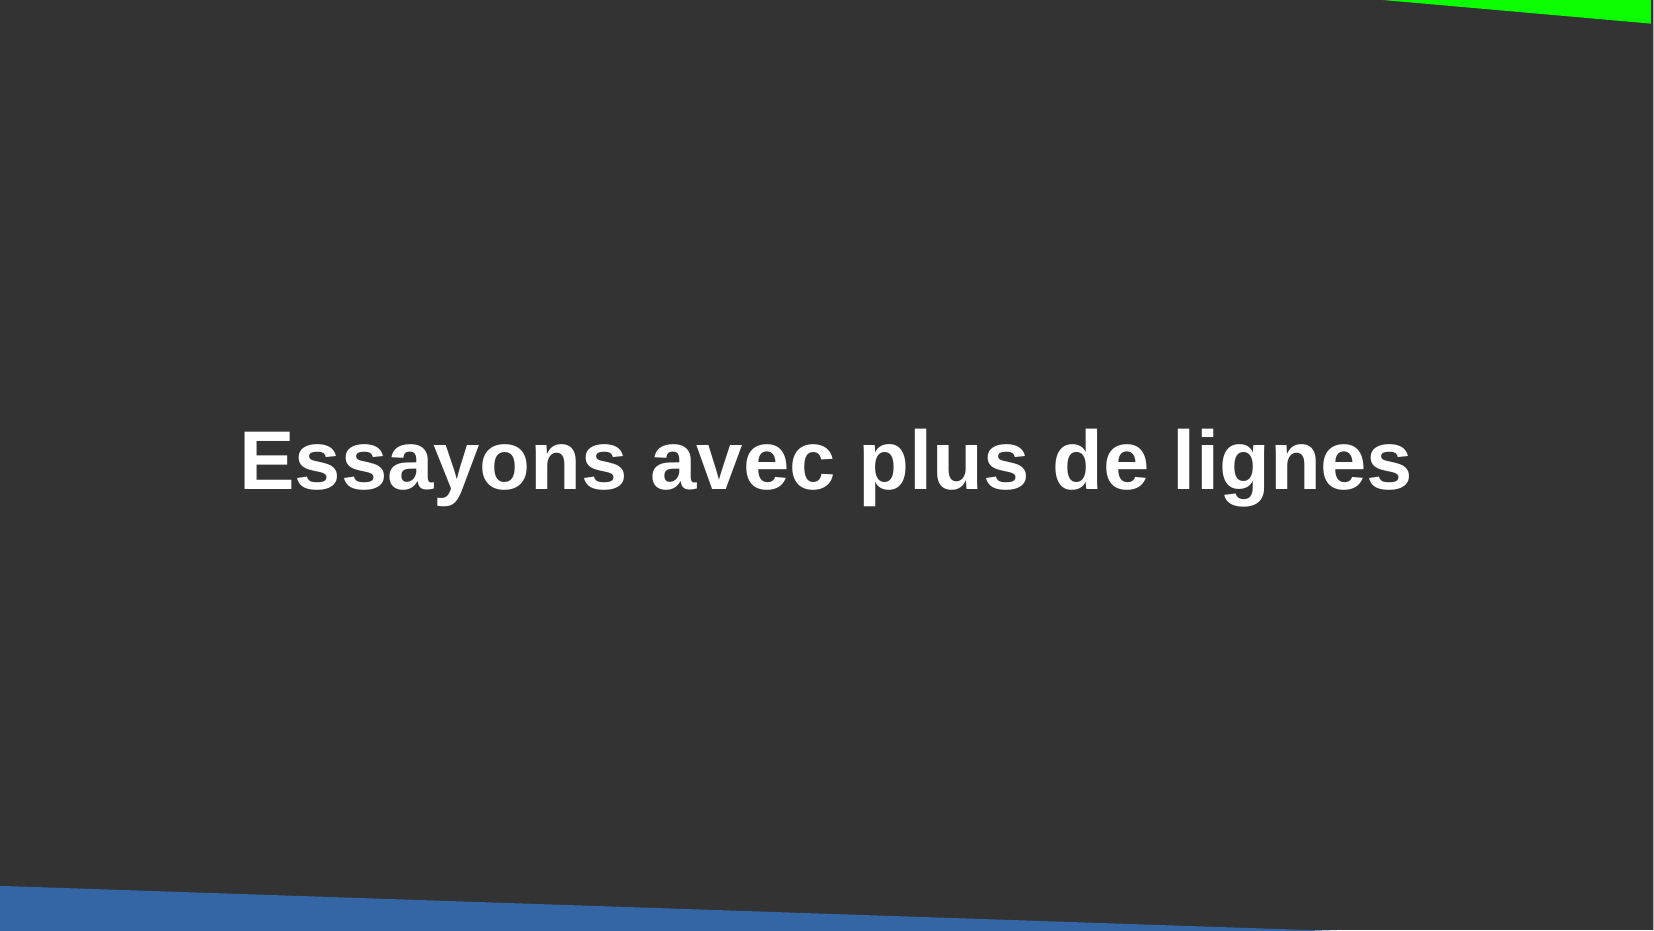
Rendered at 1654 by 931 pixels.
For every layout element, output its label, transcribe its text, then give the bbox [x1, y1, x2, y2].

text_box [0, 885, 1337, 931]
text_box Essayons avec plus de lignes [82, 101, 1571, 822]
text_box [1382, 0, 1651, 24]
